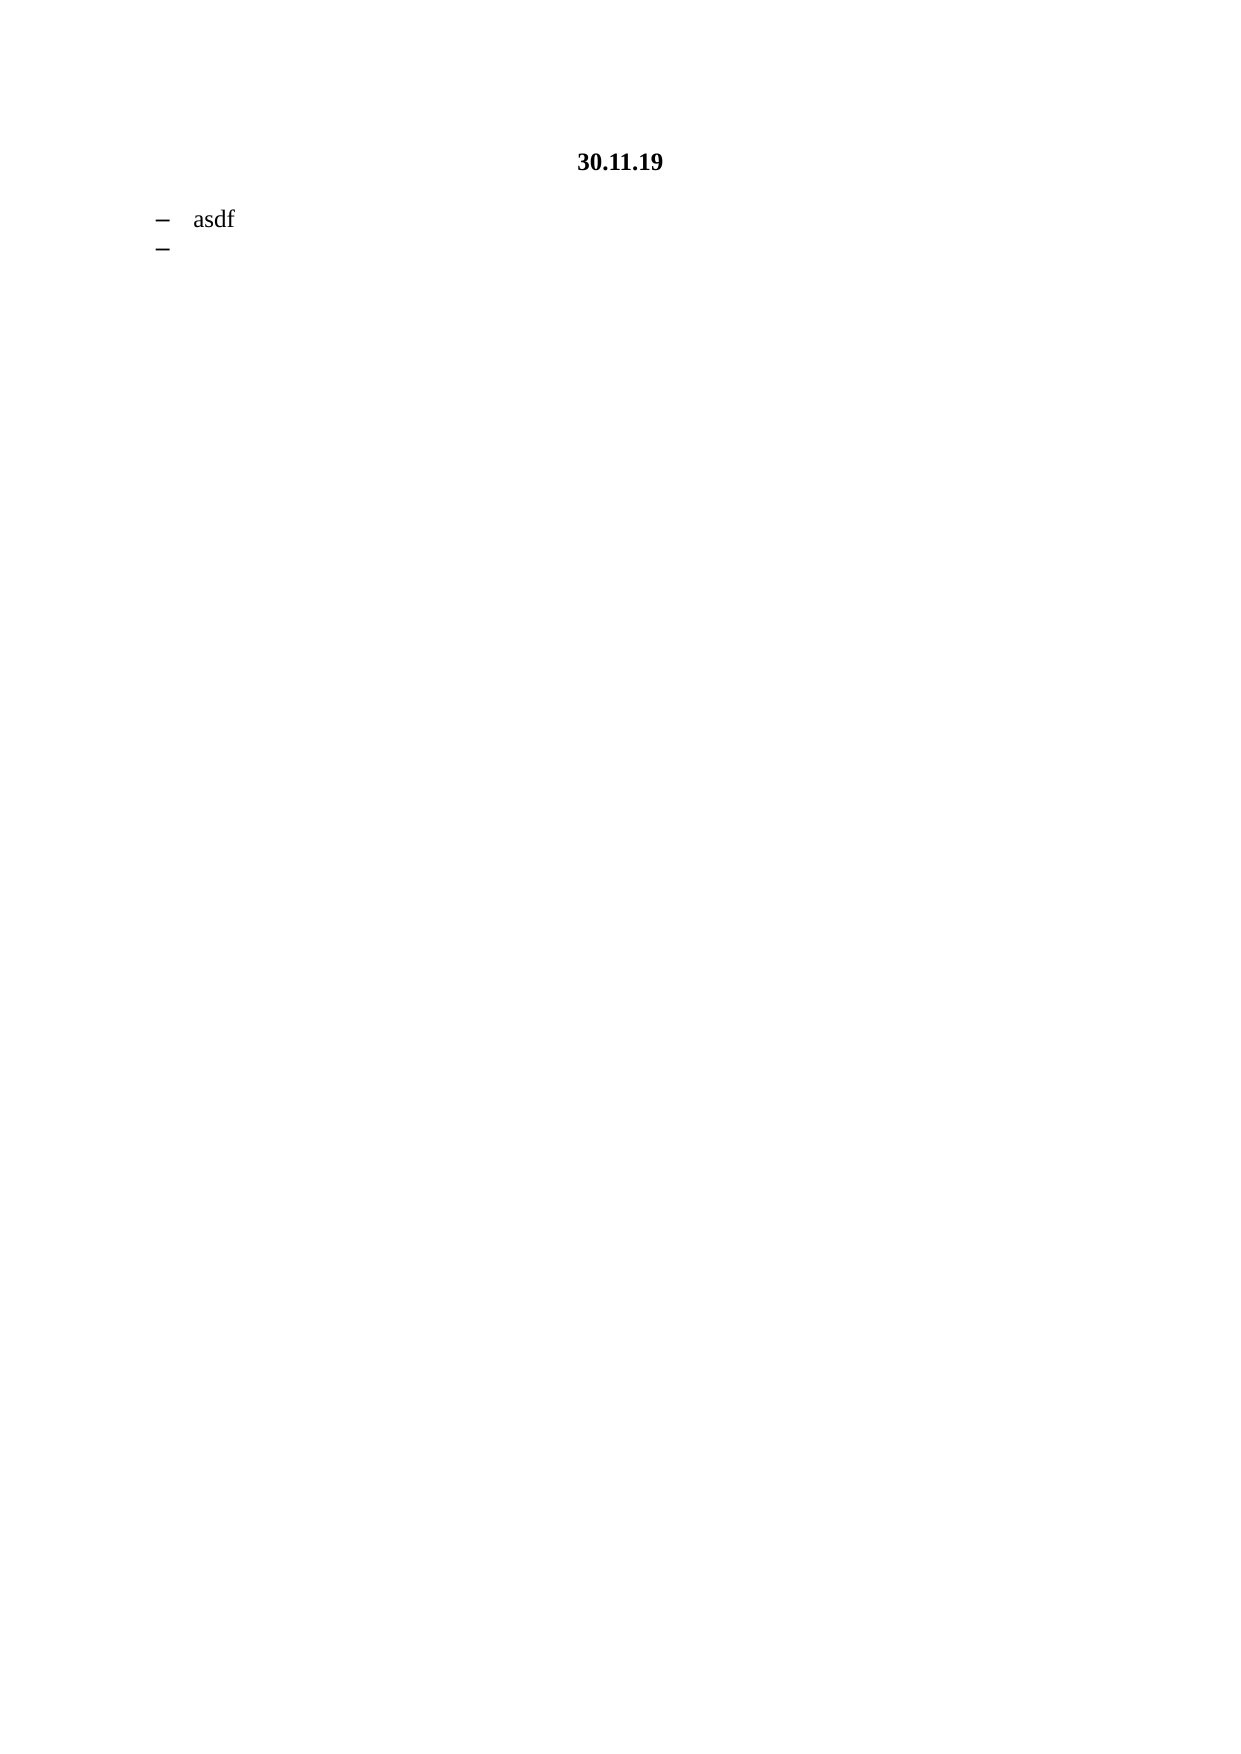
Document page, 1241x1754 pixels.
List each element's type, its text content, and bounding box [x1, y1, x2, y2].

text 30.11.19 [118, 147, 1122, 176]
list asdf [156, 204, 1122, 233]
